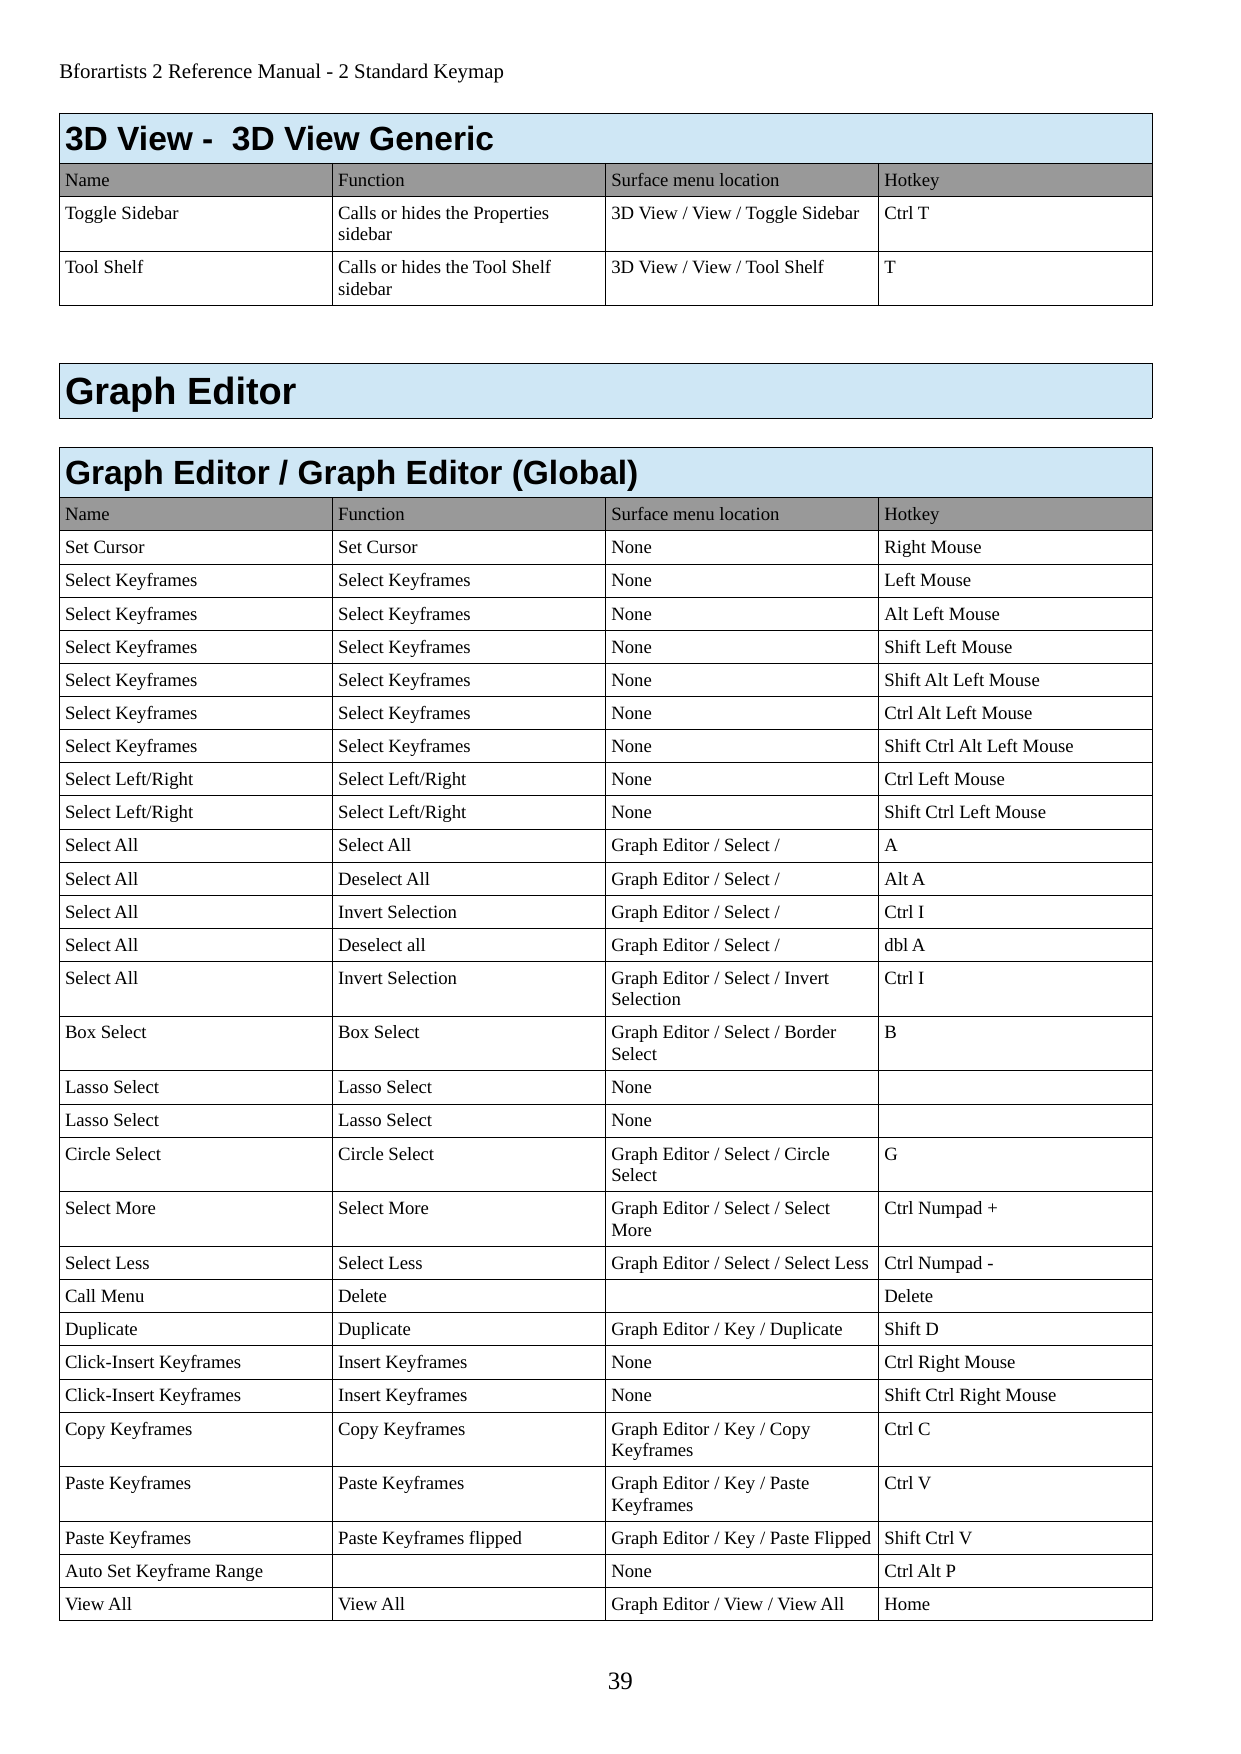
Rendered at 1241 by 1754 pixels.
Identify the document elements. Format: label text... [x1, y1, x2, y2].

table_cell A [879, 830, 1152, 862]
table_cell None [606, 730, 878, 762]
table_cell View All [333, 1588, 605, 1620]
table_cell Call Menu [60, 1280, 332, 1312]
table_cell Delete [333, 1280, 605, 1312]
table_cell None [606, 531, 878, 563]
table_cell Surface menu location [606, 164, 878, 196]
table_cell Right Mouse [879, 531, 1152, 563]
table_cell None [606, 664, 878, 696]
table_cell Graph Editor / Select / Select Less [606, 1247, 878, 1279]
table_cell Shift Ctrl Alt Left Mouse [879, 730, 1152, 762]
table_cell Circle Select [60, 1138, 332, 1191]
table_cell Set Cursor [60, 531, 332, 563]
table_cell Lasso Select [60, 1071, 332, 1103]
table_cell View All [60, 1588, 332, 1620]
table_cell None [606, 1555, 878, 1587]
table_cell Invert Selection [333, 962, 605, 1016]
table_cell None [606, 598, 878, 630]
table_cell Graph Editor / Select / Select More [606, 1192, 878, 1246]
table_cell Select Keyframes [60, 565, 332, 597]
table_cell Alt A [879, 863, 1152, 895]
table_cell Shift Ctrl Left Mouse [879, 796, 1152, 828]
table_cell Name [60, 498, 332, 530]
table_cell Ctrl I [879, 962, 1152, 1016]
table_cell Tool Shelf [60, 252, 332, 305]
table_cell Deselect All [333, 863, 605, 895]
table_cell Graph Editor / Key / Paste Keyframes [606, 1467, 878, 1521]
table_cell Copy Keyframes [60, 1413, 332, 1466]
table_cell Home [879, 1588, 1152, 1620]
table_cell Shift Alt Left Mouse [879, 664, 1152, 696]
table_cell 3D View / View / Toggle Sidebar [606, 197, 878, 251]
table_cell Ctrl C [879, 1413, 1152, 1466]
table_cell Shift Ctrl Right Mouse [879, 1380, 1152, 1412]
table_cell Lasso Select [333, 1071, 605, 1103]
table_cell [333, 1555, 605, 1587]
table_cell dbl A [879, 929, 1152, 961]
table_cell Select Less [333, 1247, 605, 1279]
table_cell G [879, 1138, 1152, 1191]
table_cell Select Keyframes [60, 697, 332, 729]
table_cell [606, 1280, 878, 1312]
table_cell Select All [333, 830, 605, 862]
table_cell Select All [60, 896, 332, 928]
table_cell Set Cursor [333, 531, 605, 563]
table_cell Select More [333, 1192, 605, 1246]
table_cell Paste Keyframes [60, 1467, 332, 1521]
table_cell Ctrl Alt Left Mouse [879, 697, 1152, 729]
table_cell None [606, 1071, 878, 1103]
table_cell Lasso Select [333, 1105, 605, 1137]
table_cell Function [333, 498, 605, 530]
table_cell Copy Keyframes [333, 1413, 605, 1466]
table_cell Select Keyframes [333, 565, 605, 597]
table_cell Duplicate [60, 1313, 332, 1345]
table_header 3D View - 3D View Generic [60, 114, 1152, 163]
table_cell Graph Editor / View / View All [606, 1588, 878, 1620]
table_cell Select Keyframes [333, 697, 605, 729]
table_cell Surface menu location [606, 498, 878, 530]
table_cell Shift D [879, 1313, 1152, 1345]
table_cell Paste Keyframes [60, 1522, 332, 1554]
table_cell None [606, 697, 878, 729]
table_cell Graph Editor / Select / [606, 896, 878, 928]
table_header Graph Editor / Graph Editor (Global) [60, 448, 1152, 497]
table_cell Graph Editor / Key / Paste Flipped [606, 1522, 878, 1554]
table_cell Graph Editor / Select / Circle Select [606, 1138, 878, 1191]
table_cell Graph Editor / Select / [606, 929, 878, 961]
table_cell Box Select [333, 1017, 605, 1070]
table_cell Left Mouse [879, 565, 1152, 597]
table_cell Toggle Sidebar [60, 197, 332, 251]
table_cell B [879, 1017, 1152, 1070]
table_cell Deselect all [333, 929, 605, 961]
table_cell Shift Ctrl V [879, 1522, 1152, 1554]
table_cell Select All [60, 830, 332, 862]
table_cell Ctrl Numpad + [879, 1192, 1152, 1246]
table_cell None [606, 1380, 878, 1412]
table_cell Select More [60, 1192, 332, 1246]
table_cell Duplicate [333, 1313, 605, 1345]
table_cell Ctrl Right Mouse [879, 1346, 1152, 1378]
table_cell Ctrl Numpad - [879, 1247, 1152, 1279]
table_cell Select Left/Right [333, 763, 605, 795]
table_cell Box Select [60, 1017, 332, 1070]
table_cell Shift Left Mouse [879, 631, 1152, 663]
table_cell 3D View / View / Tool Shelf [606, 252, 878, 305]
table_cell Paste Keyframes flipped [333, 1522, 605, 1554]
table_cell Click-Insert Keyframes [60, 1380, 332, 1412]
table_cell [879, 1105, 1152, 1137]
table_cell Graph Editor / Key / Copy Keyframes [606, 1413, 878, 1466]
table_cell Select Keyframes [60, 730, 332, 762]
table_cell Select All [60, 962, 332, 1016]
table_cell Paste Keyframes [333, 1467, 605, 1521]
table_cell Ctrl T [879, 197, 1152, 251]
table_cell Calls or hides the Properties sidebar [333, 197, 605, 251]
table_header Graph Editor [60, 364, 1152, 418]
table_cell Select Keyframes [333, 664, 605, 696]
table_cell None [606, 565, 878, 597]
table_cell Name [60, 164, 332, 196]
table_cell Select Left/Right [333, 796, 605, 828]
table_cell Insert Keyframes [333, 1380, 605, 1412]
table_cell Circle Select [333, 1138, 605, 1191]
table_cell Delete [879, 1280, 1152, 1312]
table_cell Graph Editor / Select / [606, 830, 878, 862]
table_cell Select Keyframes [60, 598, 332, 630]
table_cell [879, 1071, 1152, 1103]
table_cell None [606, 796, 878, 828]
table_cell Select All [60, 929, 332, 961]
table_cell Hotkey [879, 164, 1152, 196]
table_cell None [606, 1346, 878, 1378]
table_cell Click-Insert Keyframes [60, 1346, 332, 1378]
table_cell Select Keyframes [60, 631, 332, 663]
table_cell None [606, 631, 878, 663]
table_cell Select Left/Right [60, 763, 332, 795]
table_cell Auto Set Keyframe Range [60, 1555, 332, 1587]
table_cell Function [333, 164, 605, 196]
table_cell Graph Editor / Key / Duplicate [606, 1313, 878, 1345]
table_cell Select Keyframes [60, 664, 332, 696]
table_cell Graph Editor / Select / [606, 863, 878, 895]
table_cell T [879, 252, 1152, 305]
table_cell Ctrl Alt P [879, 1555, 1152, 1587]
table_cell Hotkey [879, 498, 1152, 530]
table_cell Select All [60, 863, 332, 895]
table_cell Select Keyframes [333, 730, 605, 762]
table_cell Alt Left Mouse [879, 598, 1152, 630]
table_cell None [606, 1105, 878, 1137]
table_cell Select Left/Right [60, 796, 332, 828]
table_cell Select Less [60, 1247, 332, 1279]
table_cell Select Keyframes [333, 598, 605, 630]
table_cell Calls or hides the Tool Shelf sidebar [333, 252, 605, 305]
table_cell None [606, 763, 878, 795]
table_cell Ctrl V [879, 1467, 1152, 1521]
table_cell Graph Editor / Select / Invert Selection [606, 962, 878, 1016]
table_cell Ctrl I [879, 896, 1152, 928]
table_cell Lasso Select [60, 1105, 332, 1137]
table_cell Invert Selection [333, 896, 605, 928]
table_cell Graph Editor / Select / Border Select [606, 1017, 878, 1070]
table_cell Select Keyframes [333, 631, 605, 663]
table_cell Insert Keyframes [333, 1346, 605, 1378]
table_cell Ctrl Left Mouse [879, 763, 1152, 795]
